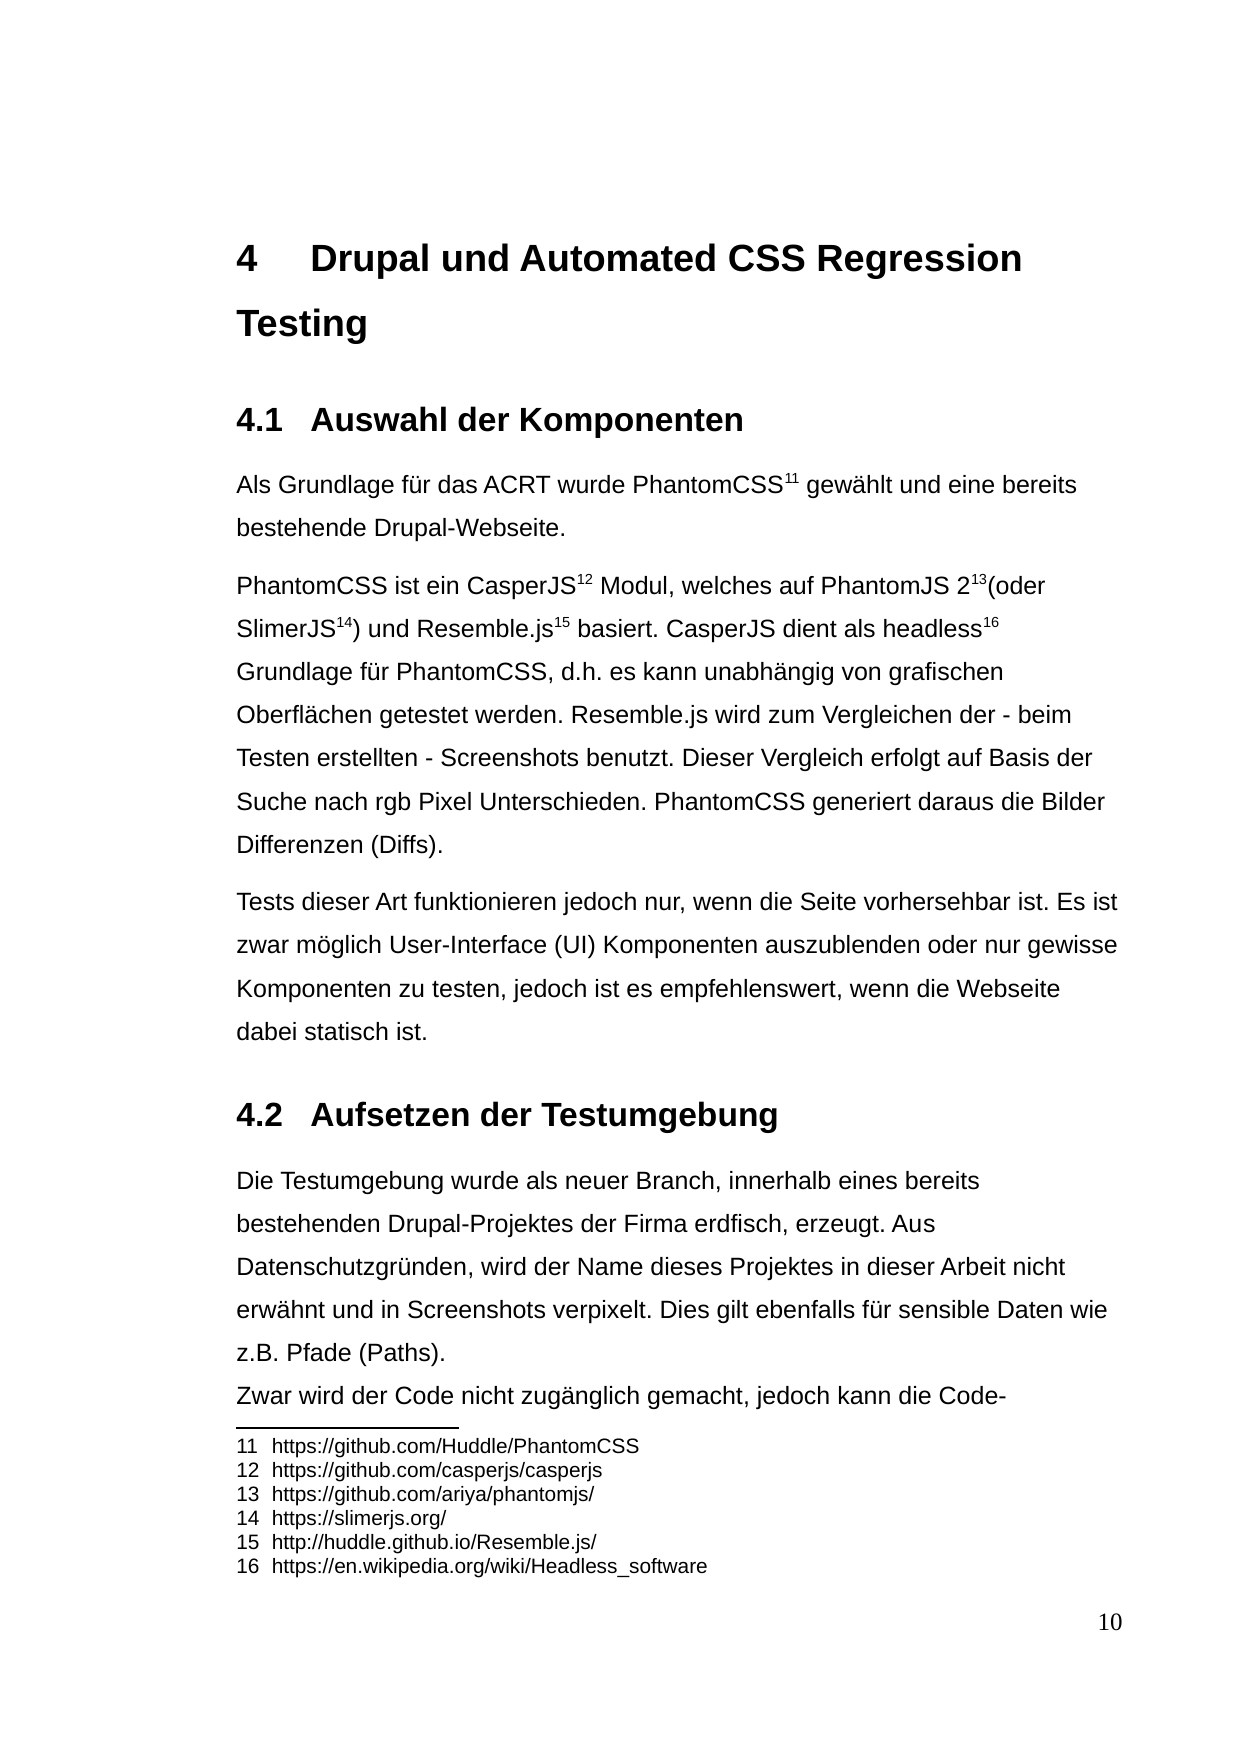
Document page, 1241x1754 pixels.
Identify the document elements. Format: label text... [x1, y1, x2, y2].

text Als Grundlage für das ACRT wurde PhantomCSS gewählt und eine bereits bestehende Drupal-Webseite. [236, 470, 1122, 542]
text PhantomCSS ist ein CasperJS Modul, welches auf PhantomJS 2(oder SlimerJS) und Resemble.js basiert. CasperJS dient als headless Grundlage für PhantomCSS, d.h. es kann unabhängig von grafischen Oberflächen getestet werden. Resemble.js wird zum Vergleichen der - beim Testen erstellten - Screenshots benutzt. Dieser Vergleich erfolgt auf Basis der Suche nach rgb Pixel Unterschieden. PhantomCSS generiert daraus die Bilder Differenzen (Diffs). [236, 571, 1122, 858]
text https://github.com/Huddle/PhantomCSS [236, 1434, 1122, 1458]
subtitle Drupal und Automated CSS Regression Testing [236, 235, 1122, 344]
text https://github.com/ariya/phantomjs/ [236, 1482, 1122, 1506]
subtitle Auswahl der Komponenten [236, 399, 1122, 438]
text Tests dieser Art funktionieren jedoch nur, wenn die Seite vorhersehbar ist. Es ist zwar möglich User-Interface (UI) Komponenten auszublenden oder nur gewisse Komponenten zu testen, jedoch ist es empfehlenswert, wenn die Webseite dabei statisch ist. [236, 887, 1122, 1045]
subtitle Aufsetzen der Testumgebung [236, 1095, 1122, 1134]
text http://huddle.github.io/Resemble.js/ [236, 1530, 1122, 1554]
text https://slimerjs.org/ [236, 1506, 1122, 1530]
text https://en.wikipedia.org/wiki/Headless_software [236, 1554, 1122, 1578]
text Die Testumgebung wurde als neuer Branch, innerhalb eines bereits bestehenden Drupal-Projektes der Firma erdfisch, erzeugt. Aus Datenschutzgründen, wird der Name dieses Projektes in dieser Arbeit nicht erwähnt und in Screenshots verpixelt. Dies gilt ebenfalls für sensible Daten wie z.B. Pfade (Paths). Zwar wird der Code nicht zugänglich gemacht, jedoch kann die Code- [236, 1166, 1122, 1410]
text https://github.com/casperjs/casperjs [236, 1458, 1122, 1482]
